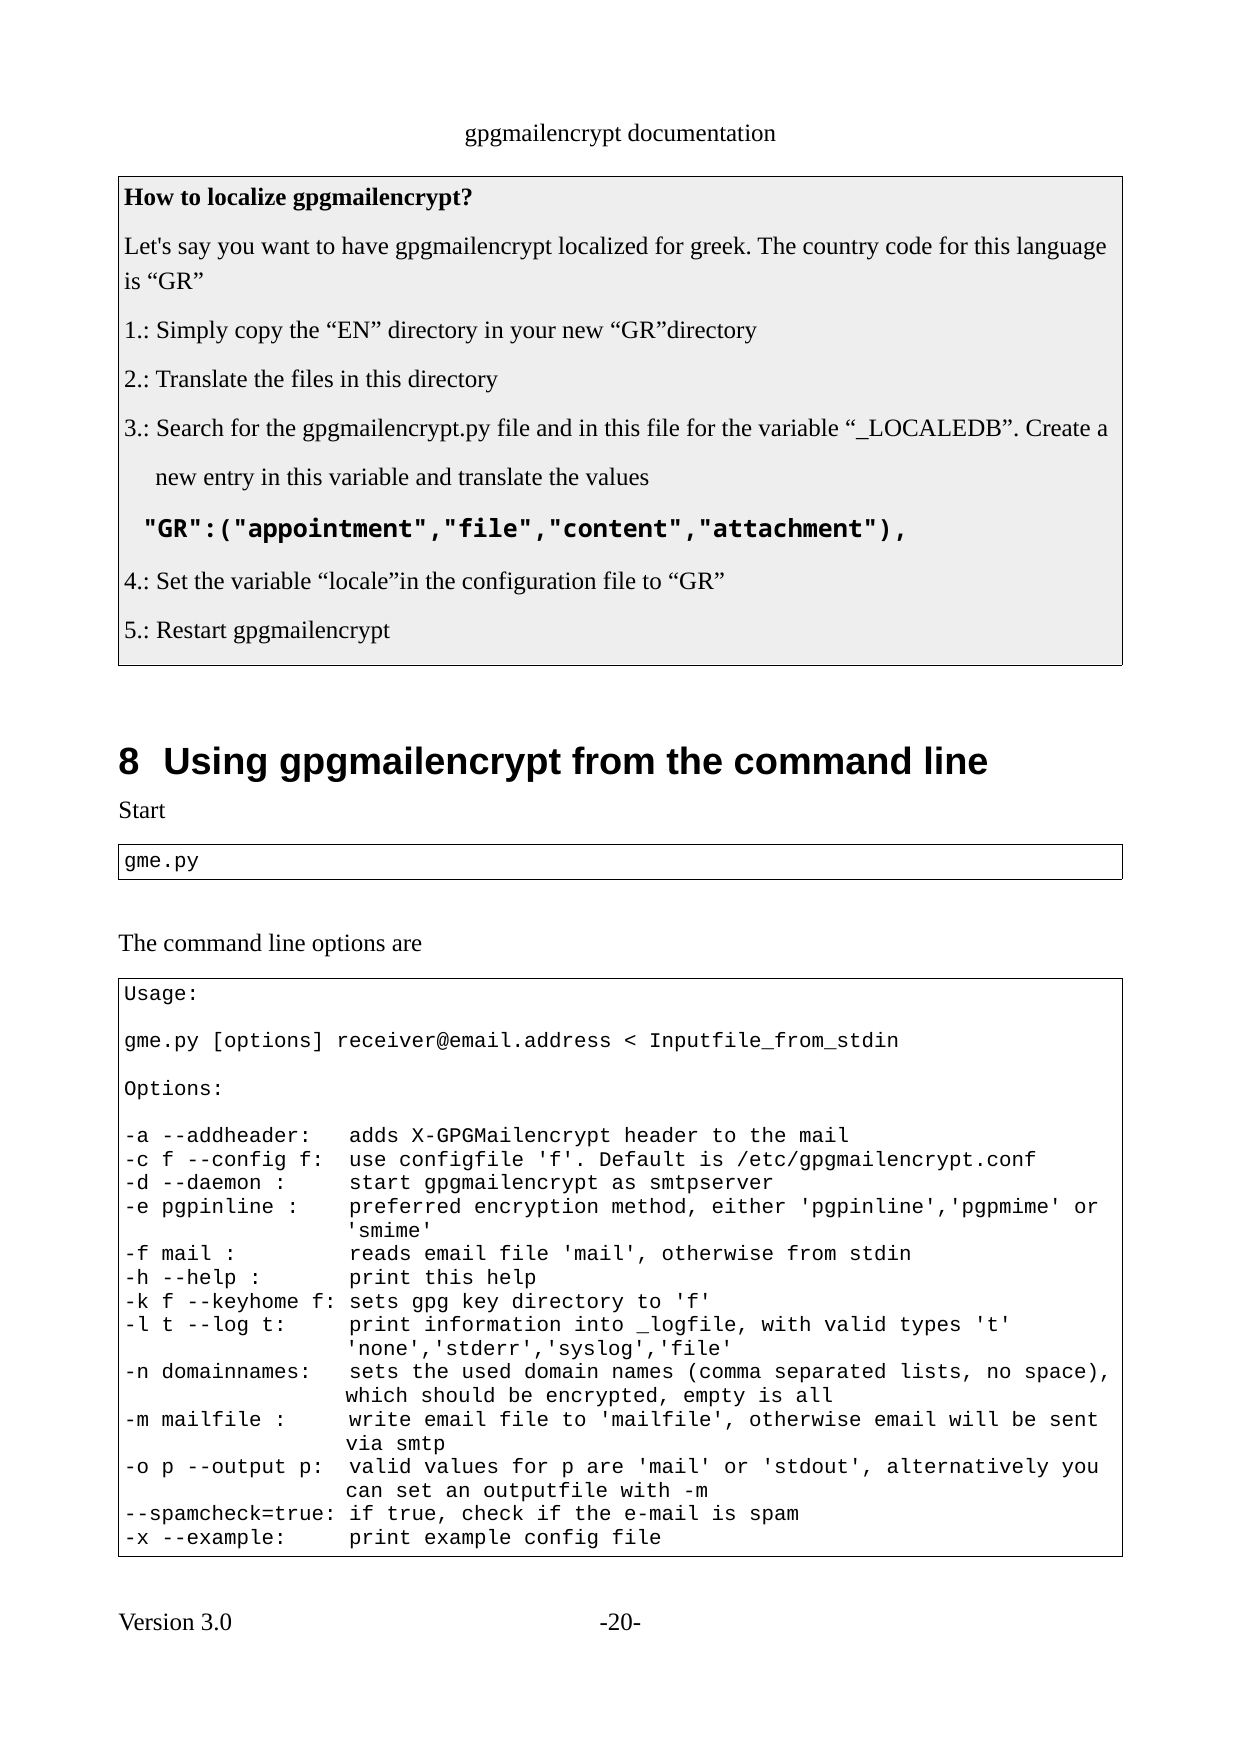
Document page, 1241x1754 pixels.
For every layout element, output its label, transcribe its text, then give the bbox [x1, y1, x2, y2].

text The command line options are [118, 928, 1122, 957]
subtitle Using gpgmailencrypt from the command line [118, 739, 1122, 782]
table_header Usage: gme.py [options] receiver@email.address < Inputfile_from_stdin Options: -a --addheader: adds X-GPGMailencrypt header to the mail -c f --config f: use configfile 'f'. Default is /etc/gpgmailencrypt.conf -d --daemon : start gpgmailencrypt as smtpserver -e pgpinline : preferred encryption method, either 'pgpinline','pgpmime' or 'smime' -f mail : reads email file 'mail', otherwise from stdin -h --help : print this help -k f --keyhome f: sets gpg key directory to 'f' -l t --log t: print information into _logfile, with valid types 't' 'none','stderr','syslog','file' -n domainnames: sets the used domain names (comma separated lists, no space), which should be encrypted, empty is all -m mailfile : write email file to 'mailfile', otherwise email will be sent via smtp -o p --output p: valid values for p are 'mail' or 'stdout', alternatively you can set an outputfile with -m --spamcheck=true: if true, check if the e-mail is spam -x --example: print example config file [119, 979, 1122, 1556]
text Start [118, 795, 1122, 824]
table_header How to localize gpgmailencrypt? Let's say you want to have gpgmailencrypt localized for greek. The country code for this language is “GR” 1.: Simply copy the “EN” directory in your new “GR”directory 2.: Translate the files in this directory 3.: Search for the gpgmailencrypt.py file and in this file for the variable “_LOCALEDB”. Create a new entry in this variable and translate the values "GR":("appointment","file","content","attachment"), 4.: Set the variable “locale”in the configuration file to “GR” 5.: Restart gpgmailencrypt [119, 177, 1122, 664]
table_header gme.py [119, 845, 1122, 879]
